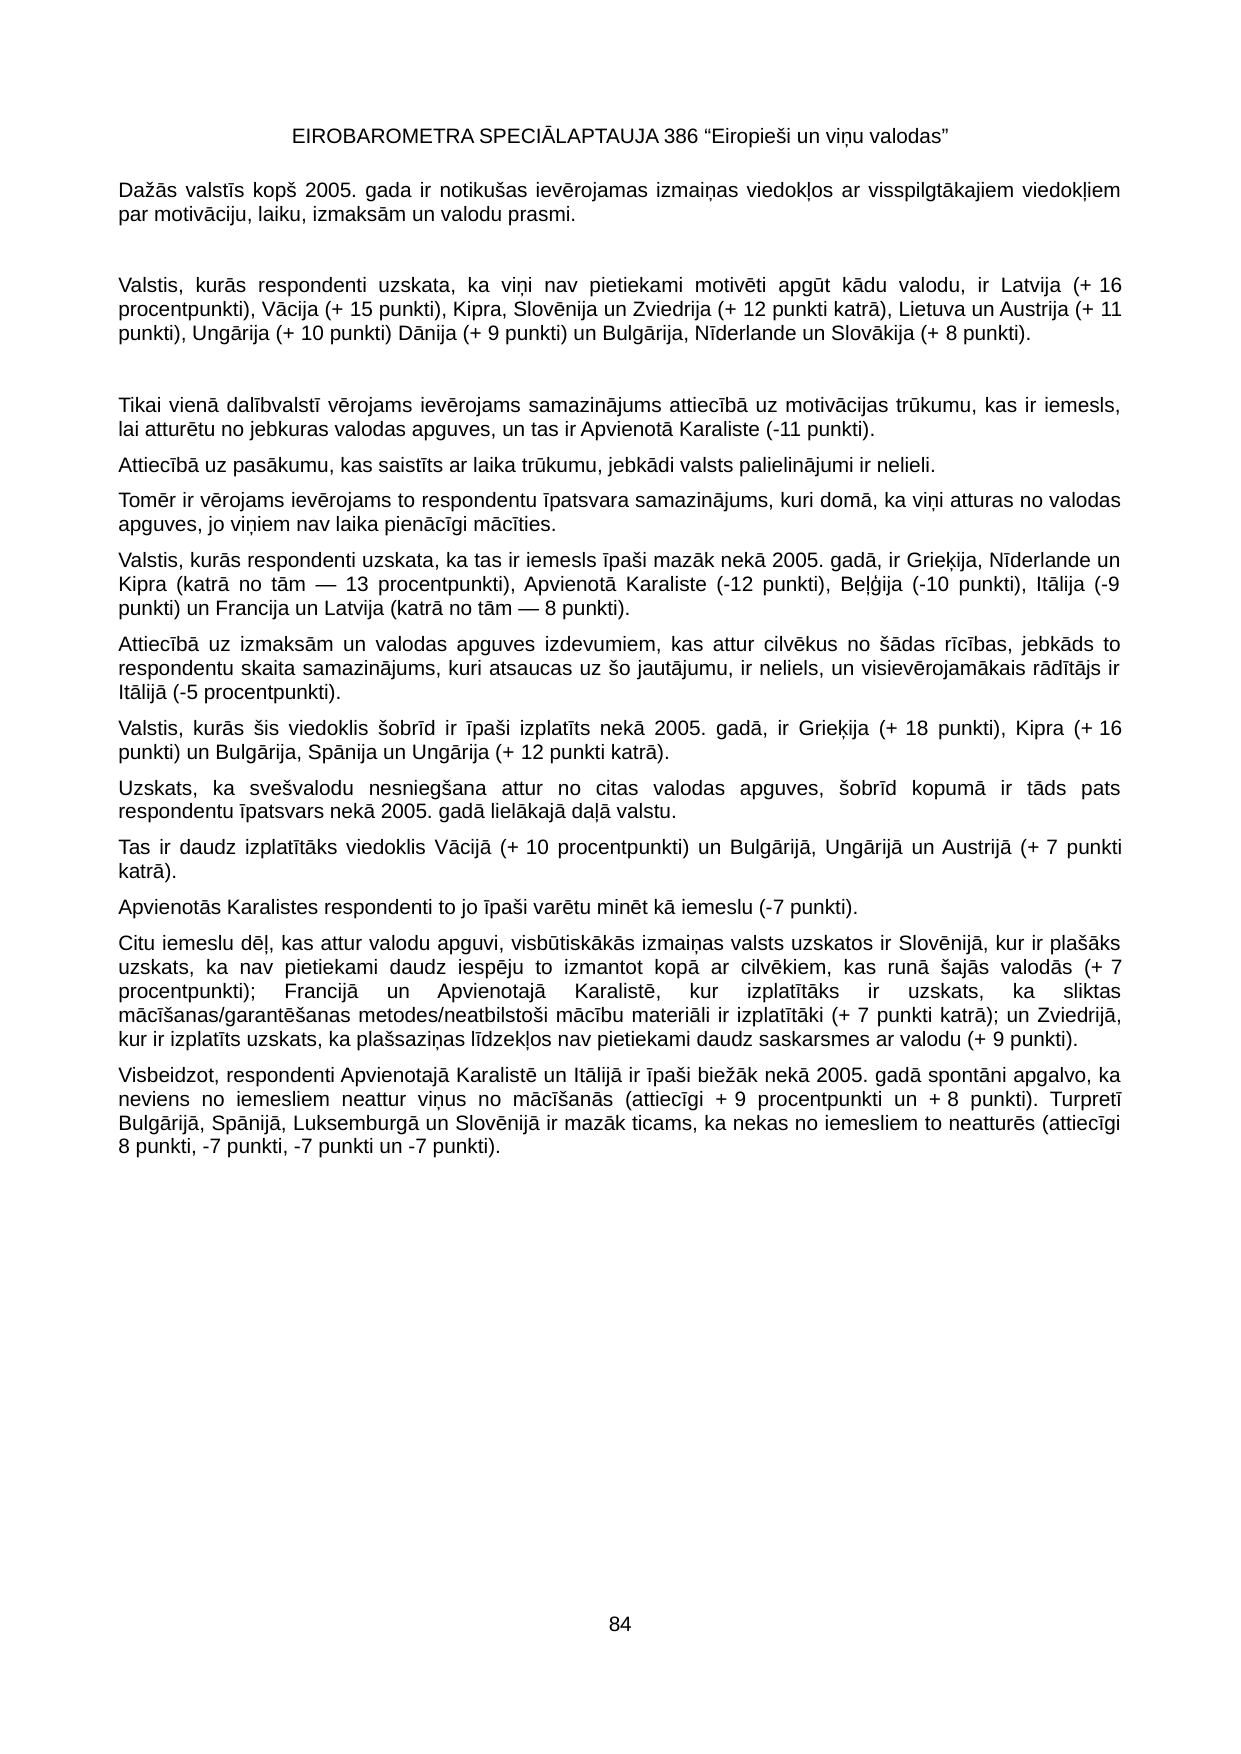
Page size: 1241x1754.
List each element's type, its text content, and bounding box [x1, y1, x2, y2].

text Dažās valstīs kopš 2005. gada ir notikušas ievērojamas izmaiņas viedokļos ar visspilgtākajiem viedokļiem par motivāciju, laiku, izmaksām un valodu prasmi. [118, 177, 1122, 225]
text Valstis, kurās šis viedoklis šobrīd ir īpaši izplatīts nekā 2005. gadā, ir Grieķija (+ 18 punkti), Kipra (+ 16 punkti) un Bulgārija, Spānija un Ungārija (+ 12 punkti katrā). [118, 716, 1122, 763]
text Tikai vienā dalībvalstī vērojams ievērojams samazinājums attiecībā uz motivācijas trūkumu, kas ir iemesls, lai atturētu no jebkuras valodas apguves, un tas ir Apvienotā Karaliste (-11 punkti). [118, 393, 1122, 441]
text Citu iemeslu dēļ, kas attur valodu apguvi, visbūtiskākās izmaiņas valsts uzskatos ir Slovēnijā, kur ir plašāks uzskats, ka nav pietiekami daudz iespēju to izmantot kopā ar cilvēkiem, kas runā šajās valodās (+ 7 procentpunkti); Francijā un Apvienotajā Karalistē, kur izplatītāks ir uzskats, ka sliktas mācīšanas/garantēšanas metodes/neatbilstoši mācību materiāli ir izplatītāki (+ 7 punkti katrā); un Zviedrijā, kur ir izplatīts uzskats, ka plašsaziņas līdzekļos nav pietiekami daudz saskarsmes ar valodu (+ 9 punkti). [118, 931, 1122, 1051]
text Tas ir daudz izplatītāks viedoklis Vācijā (+ 10 procentpunkti) un Bulgārijā, Ungārijā un Austrijā (+ 7 punkti katrā). [118, 835, 1122, 883]
text Visbeidzot, respondenti Apvienotajā Karalistē un Itālijā ir īpaši biežāk nekā 2005. gadā spontāni apgalvo, ka neviens no iemesliem neattur viņus no mācīšanās (attiecīgi + 9 procentpunkti un + 8 punkti). Turpretī Bulgārijā, Spānijā, Luksemburgā un Slovēnijā ir mazāk ticams, ka nekas no iemesliem to neatturēs (attiecīgi 8 punkti, -7 punkti, -7 punkti un -7 punkti). [118, 1062, 1122, 1158]
text Apvienotās Karalistes respondenti to jo īpaši varētu minēt kā iemeslu (-7 punkti). [118, 895, 1122, 919]
text Attiecībā uz pasākumu, kas saistīts ar laika trūkumu, jebkādi valsts palielinājumi ir nelieli. [118, 452, 1122, 476]
text Uzskats, ka svešvalodu nesniegšana attur no citas valodas apguves, šobrīd kopumā ir tāds pats respondentu īpatsvars nekā 2005. gadā lielākajā daļā valstu. [118, 775, 1122, 823]
text Tomēr ir vērojams ievērojams to respondentu īpatsvara samazinājums, kuri domā, ka viņi atturas no valodas apguves, jo viņiem nav laika pienācīgi mācīties. [118, 488, 1122, 536]
text Valstis, kurās respondenti uzskata, ka viņi nav pietiekami motivēti apgūt kādu valodu, ir Latvija (+ 16 procentpunkti), Vācija (+ 15 punkti), Kipra, Slovēnija un Zviedrija (+ 12 punkti katrā), Lietuva un Austrija (+ 11 punkti), Ungārija (+ 10 punkti) Dānija (+ 9 punkti) un Bulgārija, Nīderlande un Slovākija (+ 8 punkti). [118, 273, 1122, 345]
text Attiecībā uz izmaksām un valodas apguves izdevumiem, kas attur cilvēkus no šādas rīcības, jebkāds to respondentu skaita samazinājums, kuri atsaucas uz šo jautājumu, ir neliels, un visievērojamākais rādītājs ir Itālijā (-5 procentpunkti). [118, 632, 1122, 704]
text Valstis, kurās respondenti uzskata, ka tas ir iemesls īpaši mazāk nekā 2005. gadā, ir Grieķija, Nīderlande un Kipra (katrā no tām — 13 procentpunkti), Apvienotā Karaliste (-12 punkti), Beļģija (-10 punkti), Itālija (-9 punkti) un Francija un Latvija (katrā no tām — 8 punkti). [118, 548, 1122, 620]
